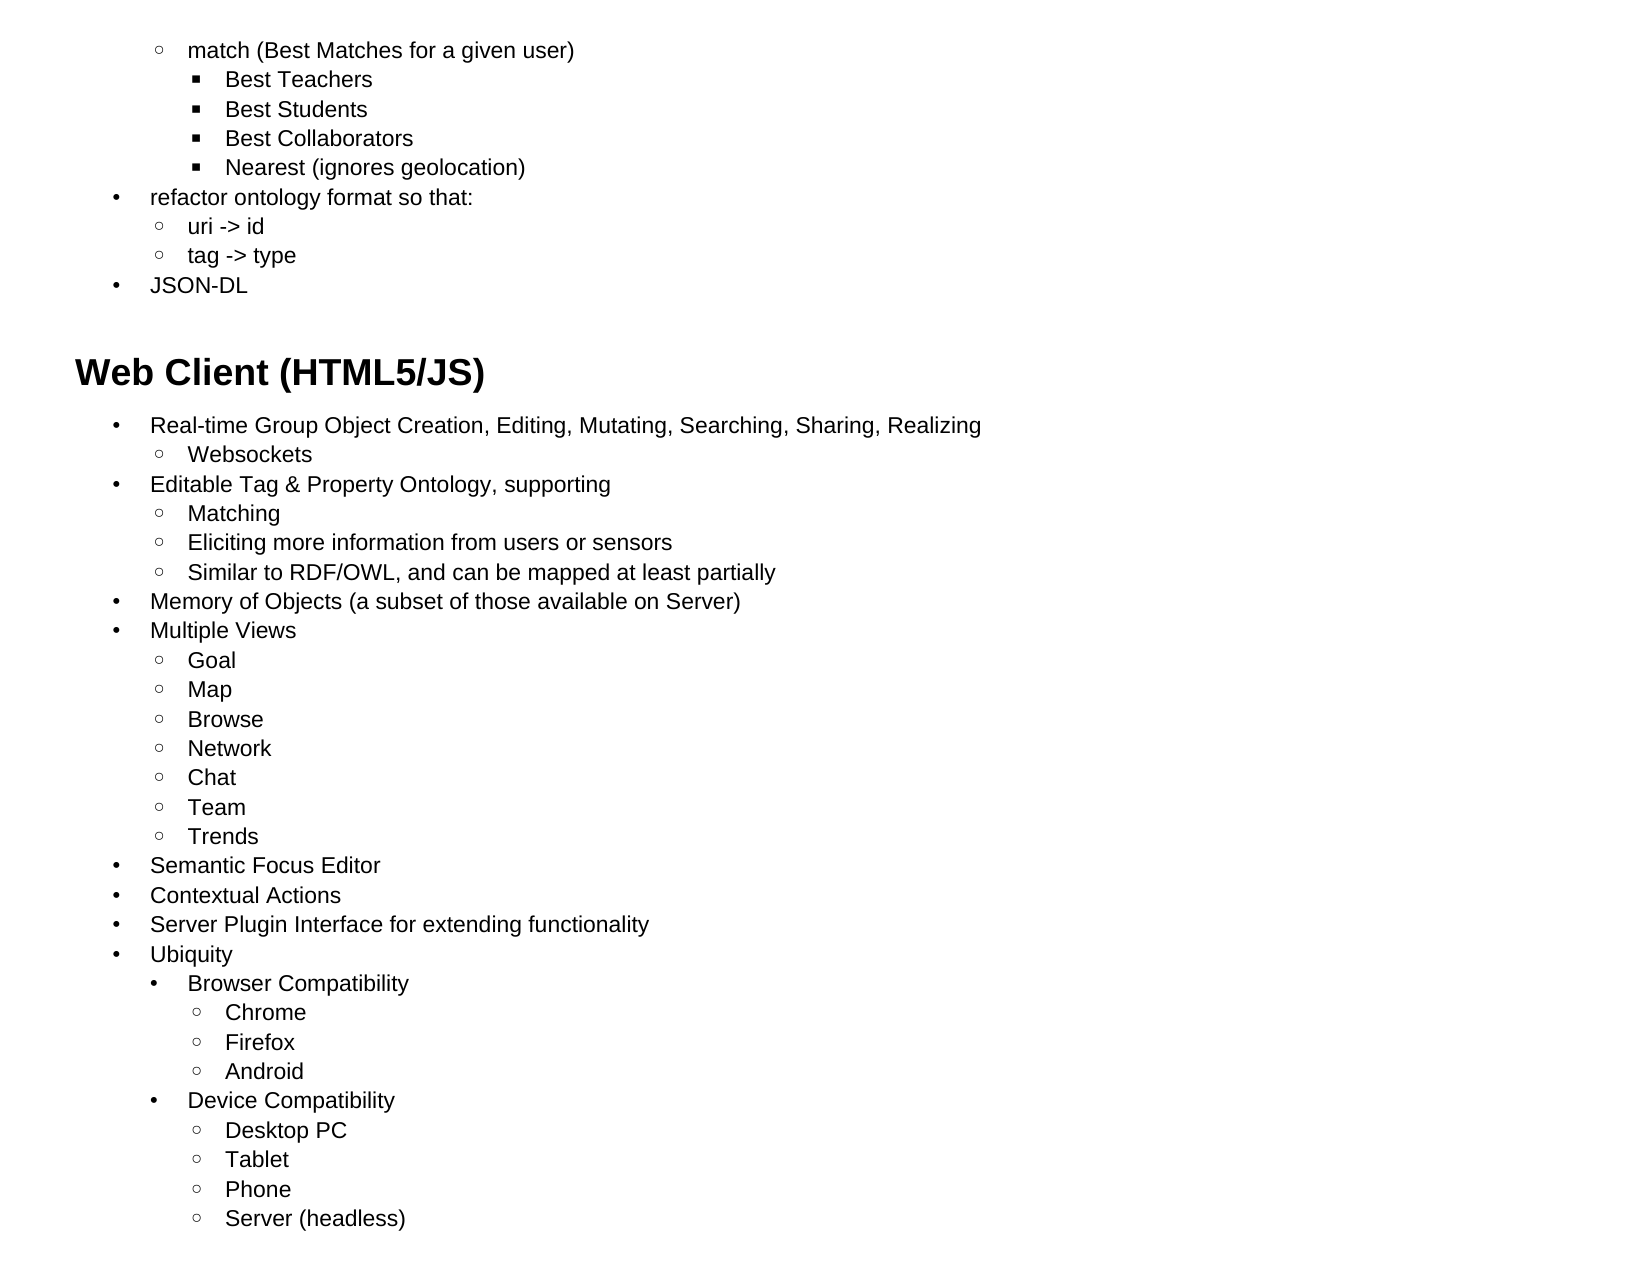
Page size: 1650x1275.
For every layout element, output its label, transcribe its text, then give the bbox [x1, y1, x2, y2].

list Browse [150, 706, 1462, 732]
list Real-time Group Object Creation, Editing, Mutating, Searching, Sharing, Realizing [112, 412, 1462, 438]
list Chat [150, 765, 1462, 791]
list Best Collaborators [187, 126, 1462, 151]
list refactor ontology format so that: [112, 184, 1462, 210]
list Best Students [187, 96, 1462, 122]
list Memory of Objects (a subset of those available on Server) [112, 589, 1462, 614]
list Semantic Focus Editor [112, 853, 1462, 879]
list Phone [187, 1176, 1462, 1202]
list Contextual Actions [112, 882, 1462, 908]
list tag -> type [150, 243, 1462, 269]
list Chrome [187, 1000, 1462, 1026]
list Eliciting more information from users or sensors [150, 530, 1462, 556]
list Matching [150, 501, 1462, 526]
list Browser Compatibility [150, 971, 1462, 996]
subtitle Web Client (HTML5/JS) [75, 352, 1462, 394]
list match (Best Matches for a given user) [150, 37, 1462, 63]
list Tablet [187, 1147, 1462, 1172]
list Server Plugin Interface for extending functionality [112, 912, 1462, 937]
list Device Compatibility [150, 1088, 1462, 1114]
list Server (headless) [187, 1206, 1462, 1231]
list Goal [150, 647, 1462, 673]
list uri -> id [150, 214, 1462, 239]
list Android [187, 1059, 1462, 1084]
list Similar to RDF/OWL, and can be mapped at least partially [150, 559, 1462, 585]
list Map [150, 677, 1462, 702]
list Best Teachers [187, 67, 1462, 92]
list Websockets [150, 442, 1462, 467]
list Editable Tag & Property Ontology, supporting [112, 471, 1462, 497]
list JSON-DL [112, 272, 1462, 298]
list Multiple Views [112, 618, 1462, 644]
list Trends [150, 824, 1462, 849]
list Network [150, 736, 1462, 761]
list Desktop PC [187, 1117, 1462, 1143]
list Firefox [187, 1029, 1462, 1055]
list Nearest (ignores geolocation) [187, 155, 1462, 181]
list Team [150, 794, 1462, 820]
list Ubiquity [112, 941, 1462, 967]
